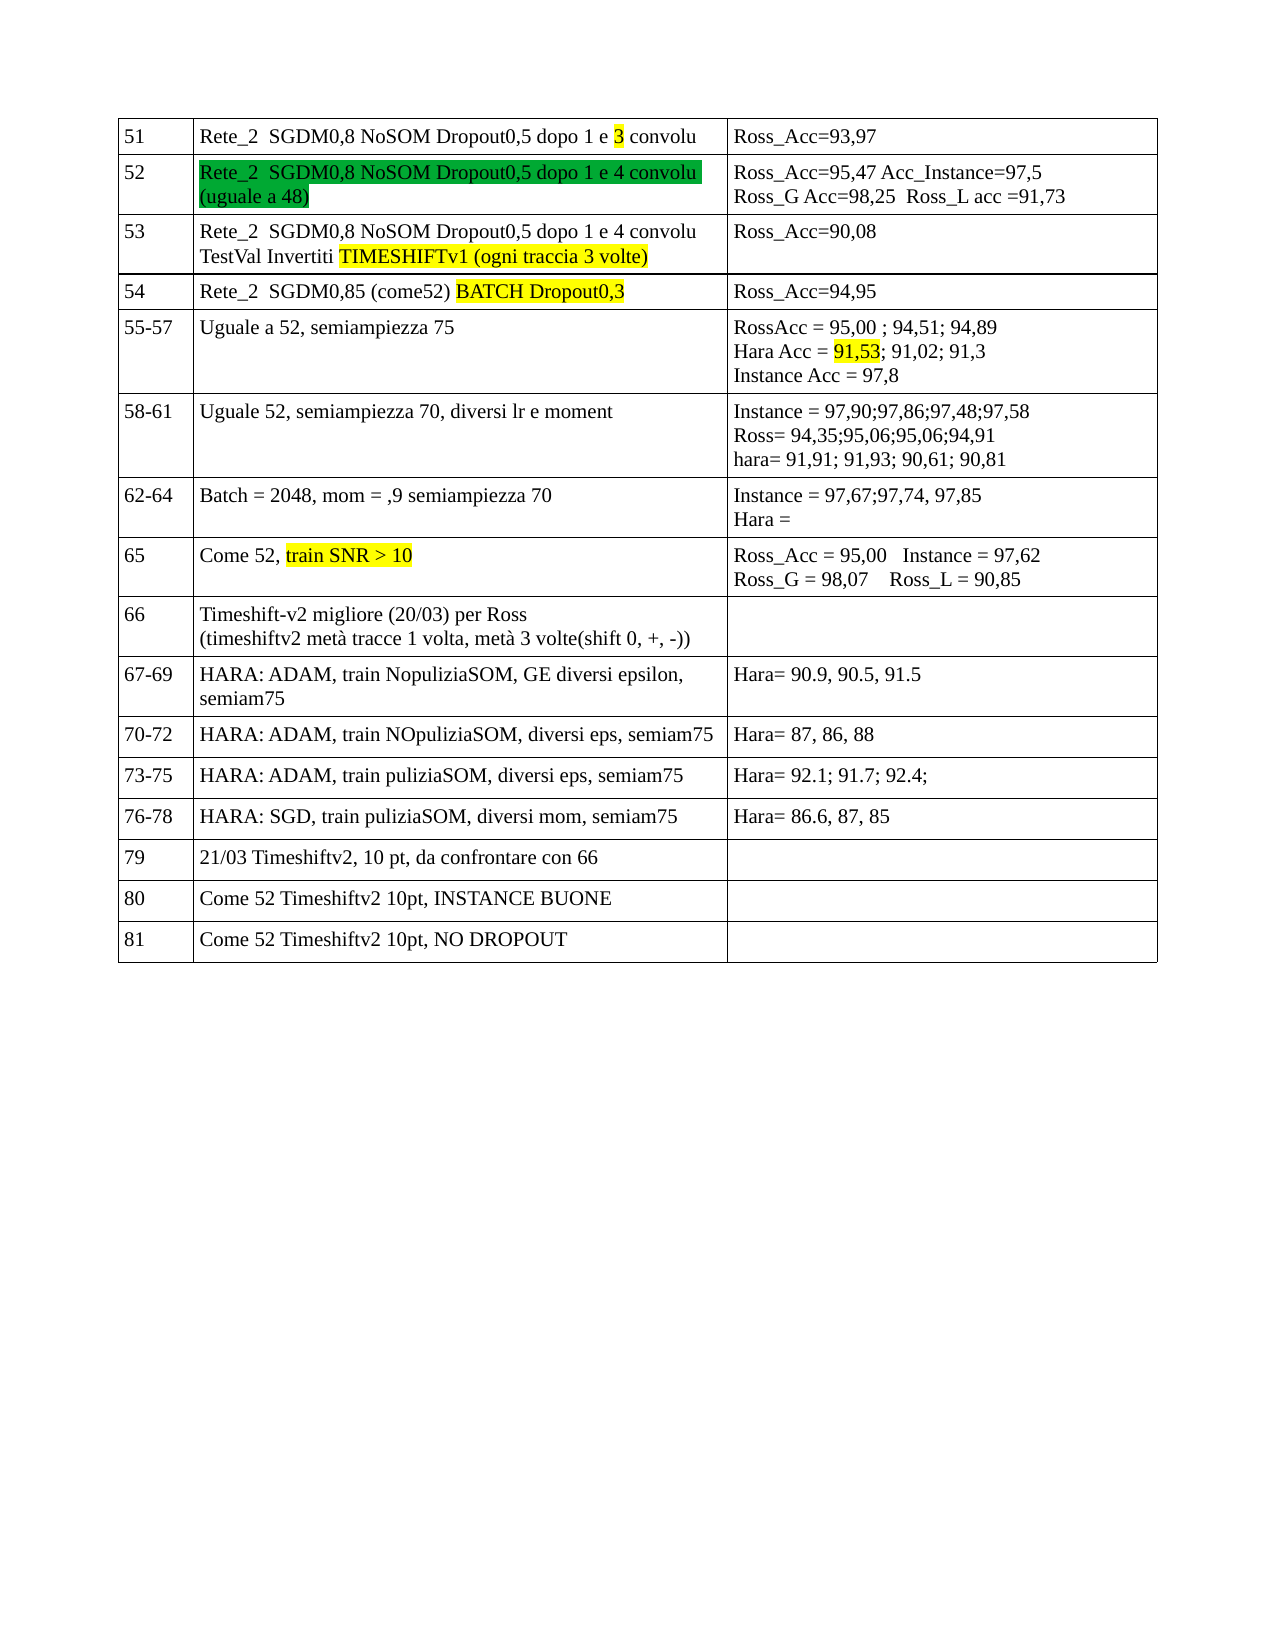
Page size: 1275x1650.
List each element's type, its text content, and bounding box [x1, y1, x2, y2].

table_header 52 [119, 155, 193, 213]
table_cell Come 52 Timeshiftv2 10pt, INSTANCE BUONE [194, 881, 727, 921]
table_header Come 52, train SNR > 10 [194, 538, 727, 596]
table_header Rete_2 SGDM0,8 NoSOM Dropout0,5 dopo 1 e 4 convolu (uguale a 48) [194, 155, 727, 213]
table_cell [728, 840, 1157, 880]
table_header Rete_2 SGDM0,8 NoSOM Dropout0,5 dopo 1 e 4 convolu TestVal Invertiti TIMESHIFTv1 (ogni traccia 3 volte) [194, 215, 727, 273]
table_header Uguale a 52, semiampiezza 75 [194, 310, 727, 393]
table_header Hara= 92.1; 91.7; 92.4; [728, 758, 1157, 798]
table_header Ross_Acc = 95,00 Instance = 97,62 Ross_G = 98,07 Ross_L = 90,85 [728, 538, 1157, 596]
table_header Ross_Acc=95,47 Acc_Instance=97,5 Ross_G Acc=98,25 Ross_L acc =91,73 [728, 155, 1157, 213]
table_cell Timeshift-v2 migliore (20/03) per Ross (timeshiftv2 metà tracce 1 volta, metà 3 volte(shift 0, +, -)) [194, 597, 727, 656]
table_header 73-75 [119, 758, 193, 798]
table_header HARA: ADAM, train puliziaSOM, diversi eps, semiam75 [194, 758, 727, 798]
table_header Rete_2 SGDM0,8 NoSOM Dropout0,5 dopo 1 e 3 convolu [194, 119, 727, 154]
table_cell Come 52 Timeshiftv2 10pt, NO DROPOUT [194, 922, 727, 962]
table_cell Hara= 90.9, 90.5, 91.5 [728, 657, 1157, 716]
table_cell 21/03 Timeshiftv2, 10 pt, da confrontare con 66 [194, 840, 727, 880]
table_header Ross_Acc=90,08 [728, 215, 1157, 273]
table_header Ross_Acc=93,97 [728, 119, 1157, 154]
table_header 53 [119, 215, 193, 273]
table_header 51 [119, 119, 193, 154]
table_cell HARA: ADAM, train NopuliziaSOM, GE diversi epsilon, semiam75 [194, 657, 727, 716]
table_cell HARA: SGD, train puliziaSOM, diversi mom, semiam75 [194, 799, 727, 839]
table_cell 67-69 [119, 657, 193, 716]
table_header 55-57 [119, 310, 193, 393]
table_header Instance = 97,67;97,74, 97,85 Hara = [728, 478, 1157, 537]
table_cell 70-72 [119, 717, 193, 757]
table_cell [728, 922, 1157, 962]
table_header 62-64 [119, 478, 193, 537]
table_cell 76-78 [119, 799, 193, 839]
table_header Rete_2 SGDM0,85 (come52) BATCH Dropout0,3 [194, 275, 727, 309]
table_header Instance = 97,90;97,86;97,48;97,58 Ross= 94,35;95,06;95,06;94,91 hara= 91,91; 91,93; 90,61; 90,81 [728, 394, 1157, 477]
table_header 54 [119, 275, 193, 309]
table_cell HARA: ADAM, train NOpuliziaSOM, diversi eps, semiam75 [194, 717, 727, 757]
table_header 58-61 [119, 394, 193, 477]
table_cell [728, 881, 1157, 921]
table_header Batch = 2048, mom = ,9 semiampiezza 70 [194, 478, 727, 537]
table_header Ross_Acc=94,95 [728, 275, 1157, 309]
table_header Uguale 52, semiampiezza 70, diversi lr e moment [194, 394, 727, 477]
table_cell Hara= 87, 86, 88 [728, 717, 1157, 757]
table_header 65 [119, 538, 193, 596]
table_cell 66 [119, 597, 193, 656]
table_cell 81 [119, 922, 193, 962]
table_cell [728, 597, 1157, 656]
table_cell Hara= 86.6, 87, 85 [728, 799, 1157, 839]
table_cell 80 [119, 881, 193, 921]
table_cell 79 [119, 840, 193, 880]
table_header RossAcc = 95,00 ; 94,51; 94,89 Hara Acc = 91,53; 91,02; 91,3 Instance Acc = 97,8 [728, 310, 1157, 393]
